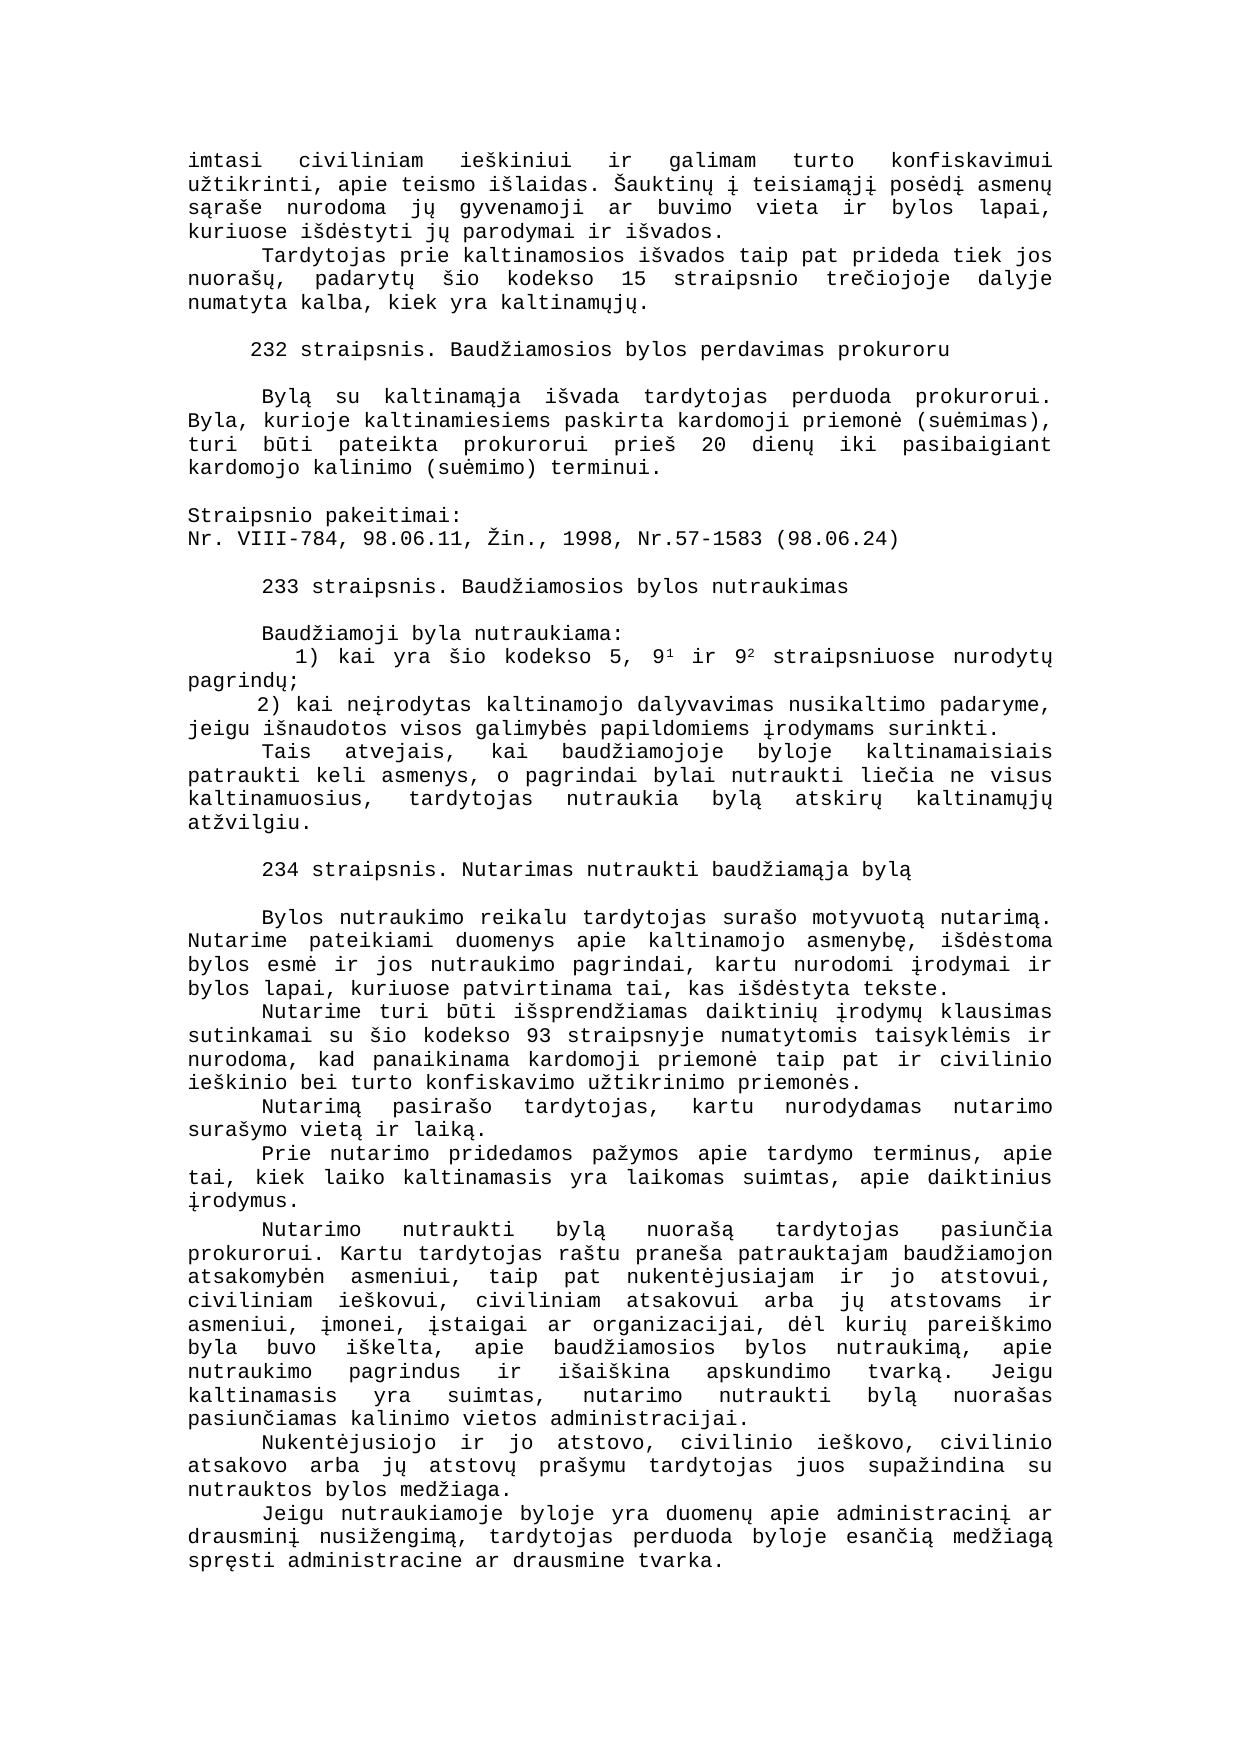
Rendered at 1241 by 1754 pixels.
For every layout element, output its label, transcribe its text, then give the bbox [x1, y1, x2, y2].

text Nr. VIII-784, 98.06.11, Žin., 1998, Nr.57-1583 (98.06.24) [187, 528, 1053, 552]
text Nutarime turi būti išsprendžiamas daiktinių įrodymų klausimas sutinkamai su šio kodekso 93 straipsnyje numatytomis taisyklėmis ir nurodoma, kad panaikinama kardomoji priemonė taip pat ir civilinio ieškinio bei turto konfiskavimo užtikrinimo priemonės. [187, 1001, 1053, 1096]
text Tais atvejais, kai baudžiamojoje byloje kaltinamaisiais patraukti keli asmenys, o pagrindai bylai nutraukti liečia ne visus kaltinamuosius, tardytojas nutraukia bylą atskirų kaltinamųjų atžvilgiu. [187, 741, 1053, 836]
text Straipsnio pakeitimai: [187, 505, 1053, 528]
text Nutarimo nutraukti bylą nuorašą tardytojas pasiunčia prokurorui. Kartu tardytojas raštu praneša patrauktajam baudžiamojon atsakomybėn asmeniui, taip pat nukentėjusiajam ir jo atstovui, civiliniam ieškovui, civiliniam atsakovui arba jų atstovams ir asmeniui, įmonei, įstaigai ar organizacijai, dėl kurių pareiškimo byla buvo iškelta, apie baudžiamosios bylos nutraukimą, apie nutraukimo pagrindus ir išaiškina apskundimo tvarką. Jeigu kaltinamasis yra suimtas, nutarimo nutraukti bylą nuorašas pasiunčiamas kalinimo vietos administracijai. [187, 1219, 1053, 1432]
text 2) kai neįrodytas kaltinamojo dalyvavimas nusikaltimo padaryme, jeigu išnaudotos visos galimybės papildomiems įrodymams surinkti. [187, 694, 1053, 741]
text Jeigu nutraukiamoje byloje yra duomenų apie administracinį ar drausminį nusižengimą, tardytojas perduoda byloje esančią medžiagą spręsti administracine ar drausmine tvarka. [187, 1503, 1053, 1574]
text imtasi civiliniam ieškiniui ir galimam turto konfiskavimui užtikrinti, apie teismo išlaidas. Šauktinų į teisiamąjį posėdį asmenų sąraše nurodoma jų gyvenamoji ar buvimo vieta ir bylos lapai, kuriuose išdėstyti jų parodymai ir išvados. [187, 150, 1053, 244]
text Nukentėjusiojo ir jo atstovo, civilinio ieškovo, civilinio atsakovo arba jų atstovų prašymu tardytojas juos supažindina su nutrauktos bylos medžiaga. [187, 1432, 1053, 1503]
text 1) kai yra šio kodekso 5, 91 ir 92 straipsniuose nurodytų pagrindų; [187, 647, 1053, 694]
text Nutarimą pasirašo tardytojas, kartu nurodydamas nutarimo surašymo vietą ir laiką. [187, 1096, 1053, 1143]
text 233 straipsnis. Baudžiamosios bylos nutraukimas [217, 576, 1053, 599]
text Baudžiamoji byla nutraukiama: [217, 623, 1053, 647]
text Bylą su kaltinamąja išvada tardytojas perduoda prokurorui. Byla, kurioje kaltinamiesiems paskirta kardomoji priemonė (suėmimas), turi būti pateikta prokurorui prieš 20 dienų iki pasibaigiant kardomojo kalinimo (suėmimo) terminui. [187, 386, 1053, 481]
text Prie nutarimo pridedamos pažymos apie tardymo terminus, apie tai, kiek laiko kaltinamasis yra laikomas suimtas, apie daiktinius įrodymus. [187, 1143, 1053, 1214]
text Bylos nutraukimo reikalu tardytojas surašo motyvuotą nutarimą. Nutarime pateikiami duomenys apie kaltinamojo asmenybę, išdėstoma bylos esmė ir jos nutraukimo pagrindai, kartu nurodomi įrodymai ir bylos lapai, kuriuose patvirtinama tai, kas išdėstyta tekste. [187, 907, 1053, 1001]
text 232 straipsnis. Baudžiamosios bylos perdavimas prokuroru [187, 339, 1053, 363]
text 234 straipsnis. Nutarimas nutraukti baudžiamąja bylą [187, 859, 1053, 883]
text Tardytojas prie kaltinamosios išvados taip pat prideda tiek jos nuorašų, padarytų šio kodekso 15 straipsnio trečiojoje dalyje numatyta kalba, kiek yra kaltinamųjų. [187, 244, 1053, 316]
